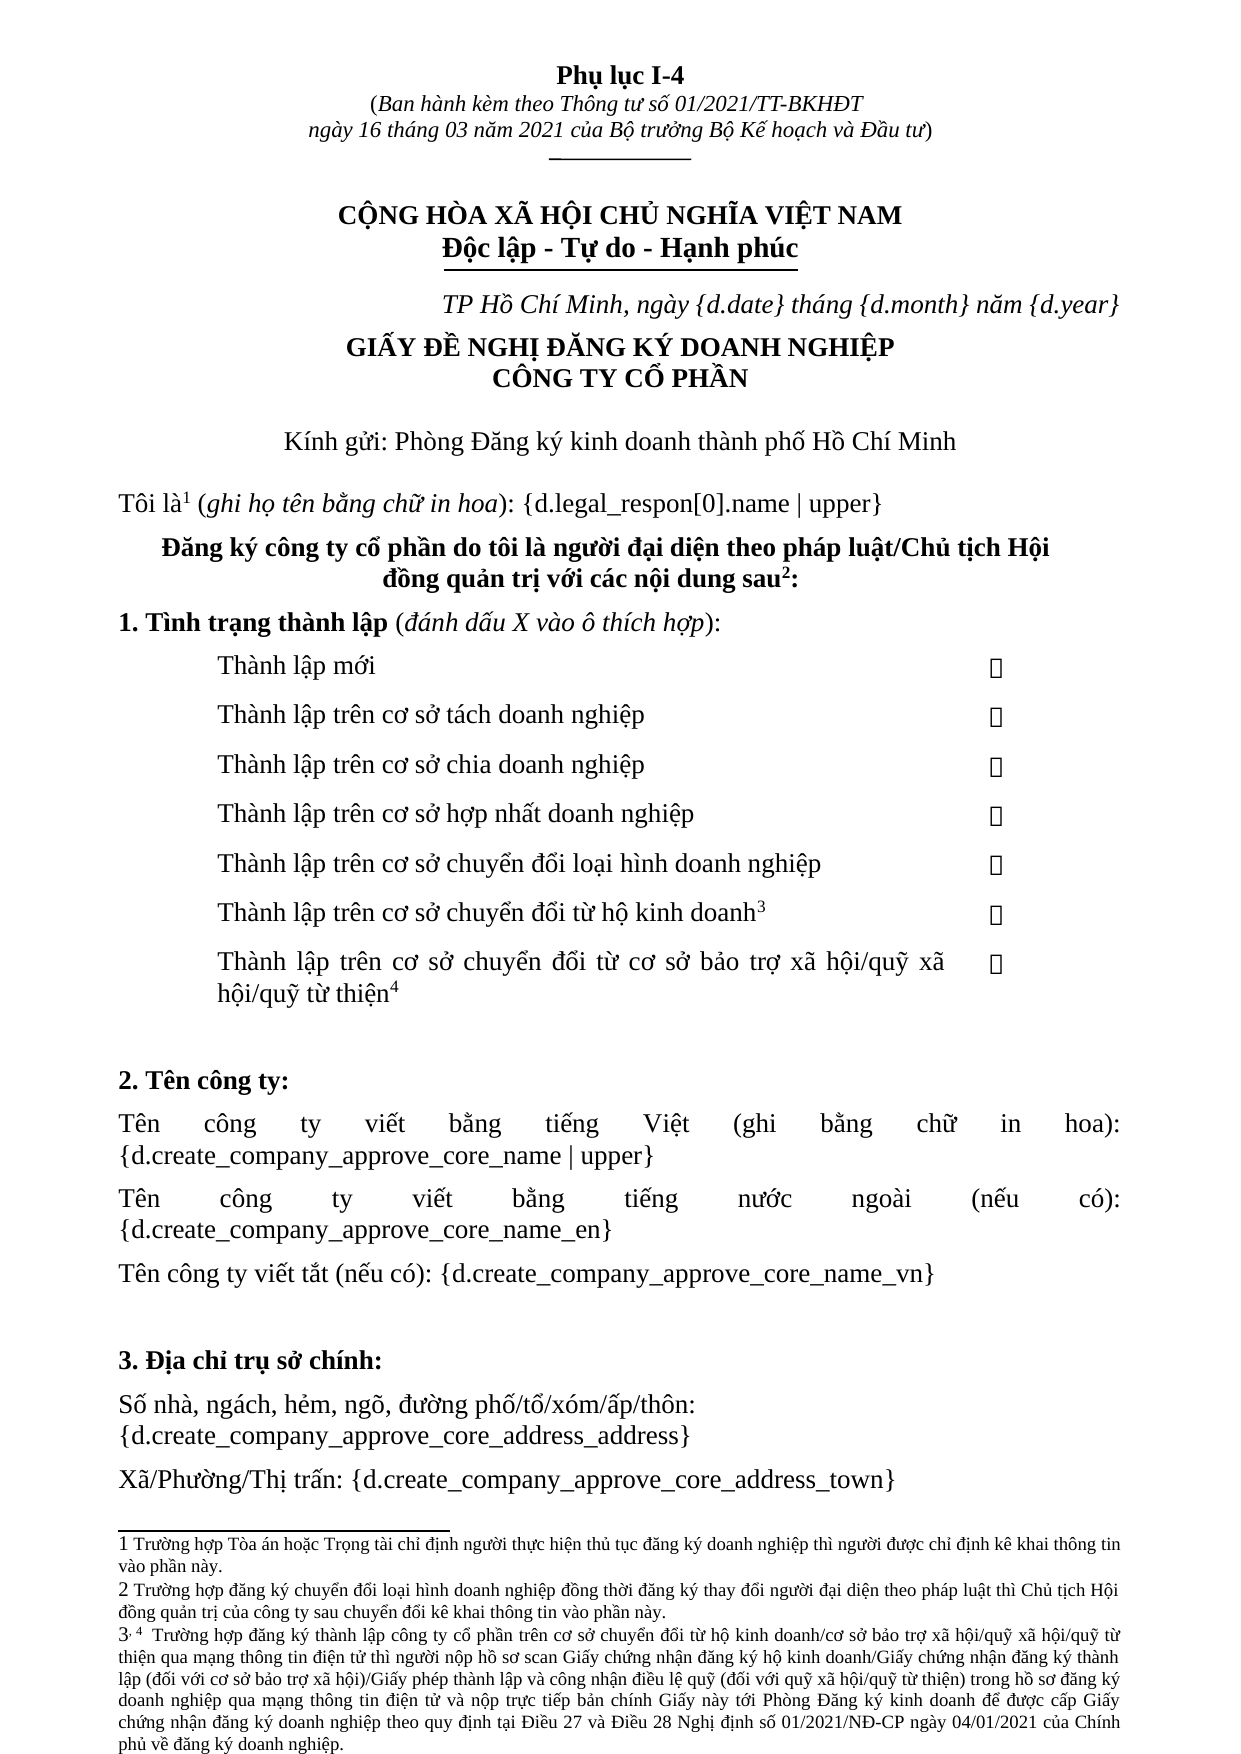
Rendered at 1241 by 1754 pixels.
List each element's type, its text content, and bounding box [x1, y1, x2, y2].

table_cell  [958, 896, 1034, 946]
table_cell Thành lập trên cơ sở chuyển đổi từ cơ sở bảo trợ xã hội/quỹ xã hội/quỹ từ thiện4 [206, 946, 957, 1020]
text Tôi là (ghi họ tên bằng chữ in hoa): {d.legal_respon[0].name | upper} [118, 487, 1122, 518]
table_cell Thành lập trên cơ sở chuyển đổi loại hình doanh nghiệp [206, 847, 957, 896]
table_cell Thành lập trên cơ sở chia doanh nghiệp [206, 748, 957, 797]
text Tên công ty viết bằng tiếng nước ngoài (nếu có): {d.create_company_approve_core_name_en} [118, 1182, 1122, 1245]
text 1. Tình trạng thành lập (đánh dấu X vào ô thích hợp): [118, 606, 1122, 637]
text CỘNG HÒA XÃ HỘI CHỦ NGHĨA VIỆT NAM Độc lập - Tự do - Hạnh phúc [118, 199, 1122, 288]
text TP Hồ Chí Minh, ngày {d.date} tháng {d.month} năm {d.year} [118, 288, 1122, 319]
table_cell Thành lập trên cơ sở tách doanh nghiệp [206, 699, 957, 748]
table_cell  [958, 748, 1034, 797]
subtitle Phụ lục I-4 (Ban hành kèm theo Thông tư số 01/2021/TT-BKHĐT ngày 16 tháng 03 năm 2021 của Bộ trưởng Bộ Kế hoạch và Đầu tư) [118, 59, 1122, 143]
table_cell  [958, 847, 1034, 896]
table_header  [958, 649, 1034, 699]
table_cell  [958, 699, 1034, 748]
text Tên công ty viết bằng tiếng Việt (ghi bằng chữ in hoa): {d.create_company_approve_core_name | upper} [118, 1108, 1122, 1170]
text Số nhà, ngách, hẻm, ngõ, đường phố/tổ/xóm/ấp/thôn: {d.create_company_approve_core_address_address} [118, 1388, 1122, 1450]
table_header Thành lập mới [206, 649, 957, 699]
table_cell Thành lập trên cơ sở hợp nhất doanh nghiệp [206, 798, 957, 847]
text 3. Địa chỉ trụ sở chính: [118, 1344, 1122, 1376]
text Kính gửi: Phòng Đăng ký kinh doanh thành phố Hồ Chí Minh [118, 425, 1122, 456]
table_cell Thành lập trên cơ sở chuyển đổi từ hộ kinh doanh [206, 896, 957, 946]
text Trường hợp đăng ký chuyển đổi loại hình doanh nghiệp đồng thời đăng ký thay đổi người đại diện theo pháp luật thì Chủ tịch Hội đồng quản trị của công ty sau chuyển đổi kê khai thông tin vào phần này. [118, 1576, 1122, 1622]
table_cell  [958, 798, 1034, 847]
text Đăng ký công ty cổ phần do tôi là người đại diện theo pháp luật/Chủ tịch Hội đồng quản trị với các nội dung sau: [118, 531, 1063, 593]
text Tên công ty viết tắt (nếu có): {d.create_company_approve_core_name_vn} [118, 1257, 1122, 1288]
text 2. Tên công ty: [118, 1064, 1122, 1095]
text Xã/Phường/Thị trấn: {d.create_company_approve_core_address_town} [118, 1463, 1122, 1494]
text Trường hợp Tòa án hoặc Trọng tài chỉ định người thực hiện thủ tục đăng ký doanh nghiệp thì người được chỉ định kê khai thông tin vào phần này. [118, 1531, 1122, 1576]
text GIẤY ĐỀ NGHỊ ĐĂNG KÝ DOANH NGHIỆP CÔNG TY CỔ PHẦN [118, 331, 1122, 394]
table_cell  [958, 946, 1034, 1020]
